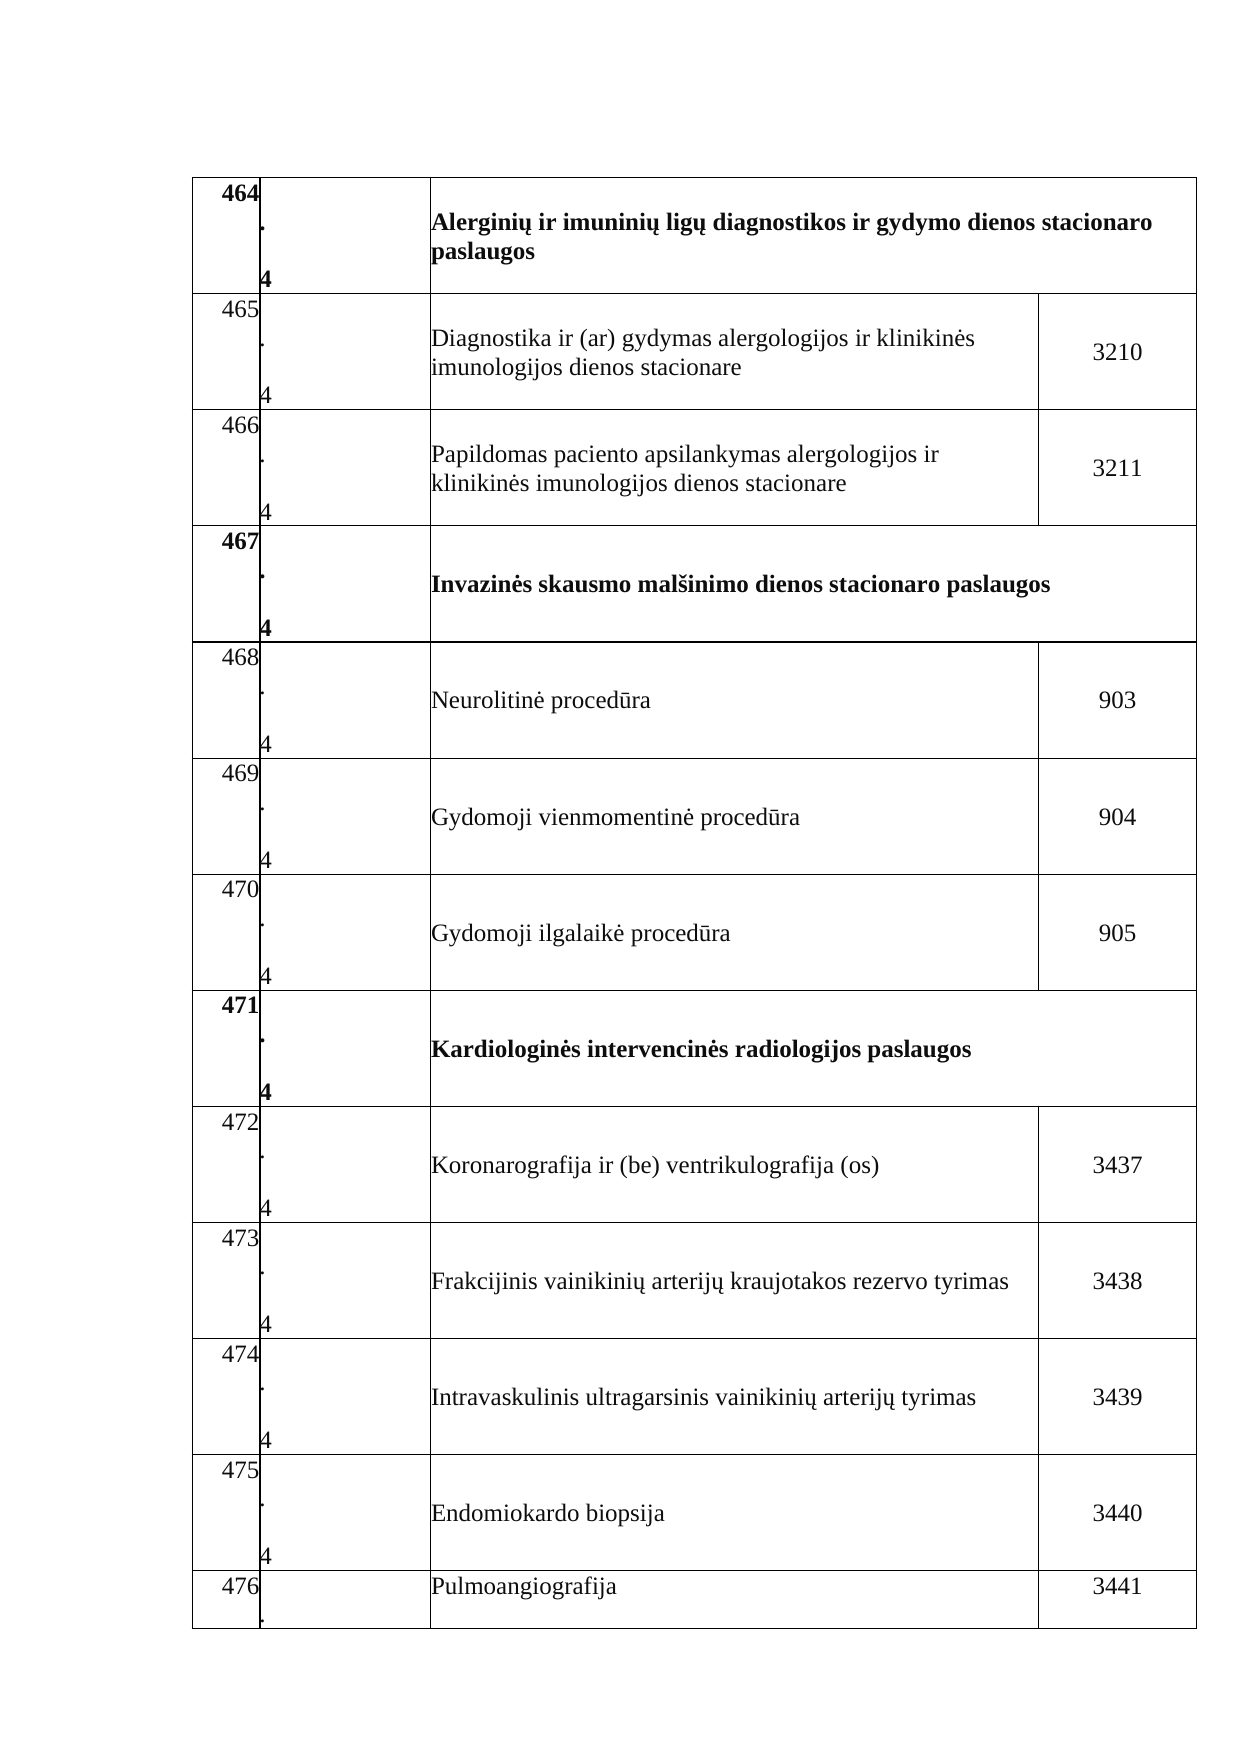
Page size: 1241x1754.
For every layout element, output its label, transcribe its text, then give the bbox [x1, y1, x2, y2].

table_cell Diagnostika ir (ar) gydymas alergologijos ir klinikinės imunologijos dienos stacionare [431, 294, 1038, 409]
table_cell Frakcijinis vainikinių arterijų kraujotakos rezervo tyrimas [431, 1223, 1038, 1338]
table_cell [261, 991, 430, 1106]
table_cell [261, 1339, 430, 1454]
table_cell 3210 [1039, 294, 1196, 409]
table_cell [261, 759, 430, 873]
table_cell Intravaskulinis ultragarsinis vainikinių arterijų tyrimas [431, 1339, 1038, 1454]
table_cell 473. 4 [193, 1223, 259, 1338]
table_cell 465. 4 [193, 294, 259, 409]
table_cell Pulmoangiografija [431, 1571, 1038, 1628]
table_cell [261, 526, 430, 641]
table_cell 3439 [1039, 1339, 1196, 1454]
table_cell 3437 [1039, 1107, 1196, 1222]
table_cell 472. 4 [193, 1107, 259, 1222]
table_cell Papildomas paciento apsilankymas alergologijos ir klinikinės imunologijos dienos stacionare [431, 410, 1038, 525]
table_cell 470. 4 [193, 875, 259, 989]
table_cell [261, 1571, 430, 1628]
table_cell 904 [1039, 759, 1196, 873]
table_cell Gydomoji ilgalaikė procedūra [431, 875, 1038, 989]
table_cell 474. 4 [193, 1339, 259, 1454]
table_cell 471. 4 [193, 991, 259, 1106]
table_cell 469. 4 [193, 759, 259, 873]
table_cell 3211 [1039, 410, 1196, 525]
table_cell [261, 294, 430, 409]
table_cell [261, 410, 430, 525]
table_cell 903 [1039, 643, 1196, 757]
table_cell Invazinės skausmo malšinimo dienos stacionaro paslaugos [431, 526, 1196, 641]
table_cell 467. 4 [193, 526, 259, 641]
table_cell 468. 4 [193, 643, 259, 757]
table_cell 475. 4 [193, 1455, 259, 1570]
table_cell [261, 1455, 430, 1570]
table_cell Kardiologinės intervencinės radiologijos paslaugos [431, 991, 1196, 1106]
table_cell Neurolitinė procedūra [431, 643, 1038, 757]
table_cell Endomiokardo biopsija [431, 1455, 1038, 1570]
table_cell Gydomoji vienmomentinė procedūra [431, 759, 1038, 873]
table_cell 3438 [1039, 1223, 1196, 1338]
table_cell [261, 1107, 430, 1222]
table_cell Alerginių ir imuninių ligų diagnostikos ir gydymo dienos stacionaro paslaugos [431, 178, 1196, 293]
table_cell 3440 [1039, 1455, 1196, 1570]
table_cell 464. 4 [193, 178, 259, 293]
table_cell 3441 [1039, 1571, 1196, 1628]
table_cell [261, 643, 430, 757]
table_cell 905 [1039, 875, 1196, 989]
table_cell Koronarografija ir (be) ventrikulografija (os) [431, 1107, 1038, 1222]
table_cell 466. 4 [193, 410, 259, 525]
table_cell [261, 875, 430, 989]
table_cell [261, 178, 430, 293]
table_cell 476. 4 [193, 1571, 259, 1628]
table_cell [261, 1223, 430, 1338]
